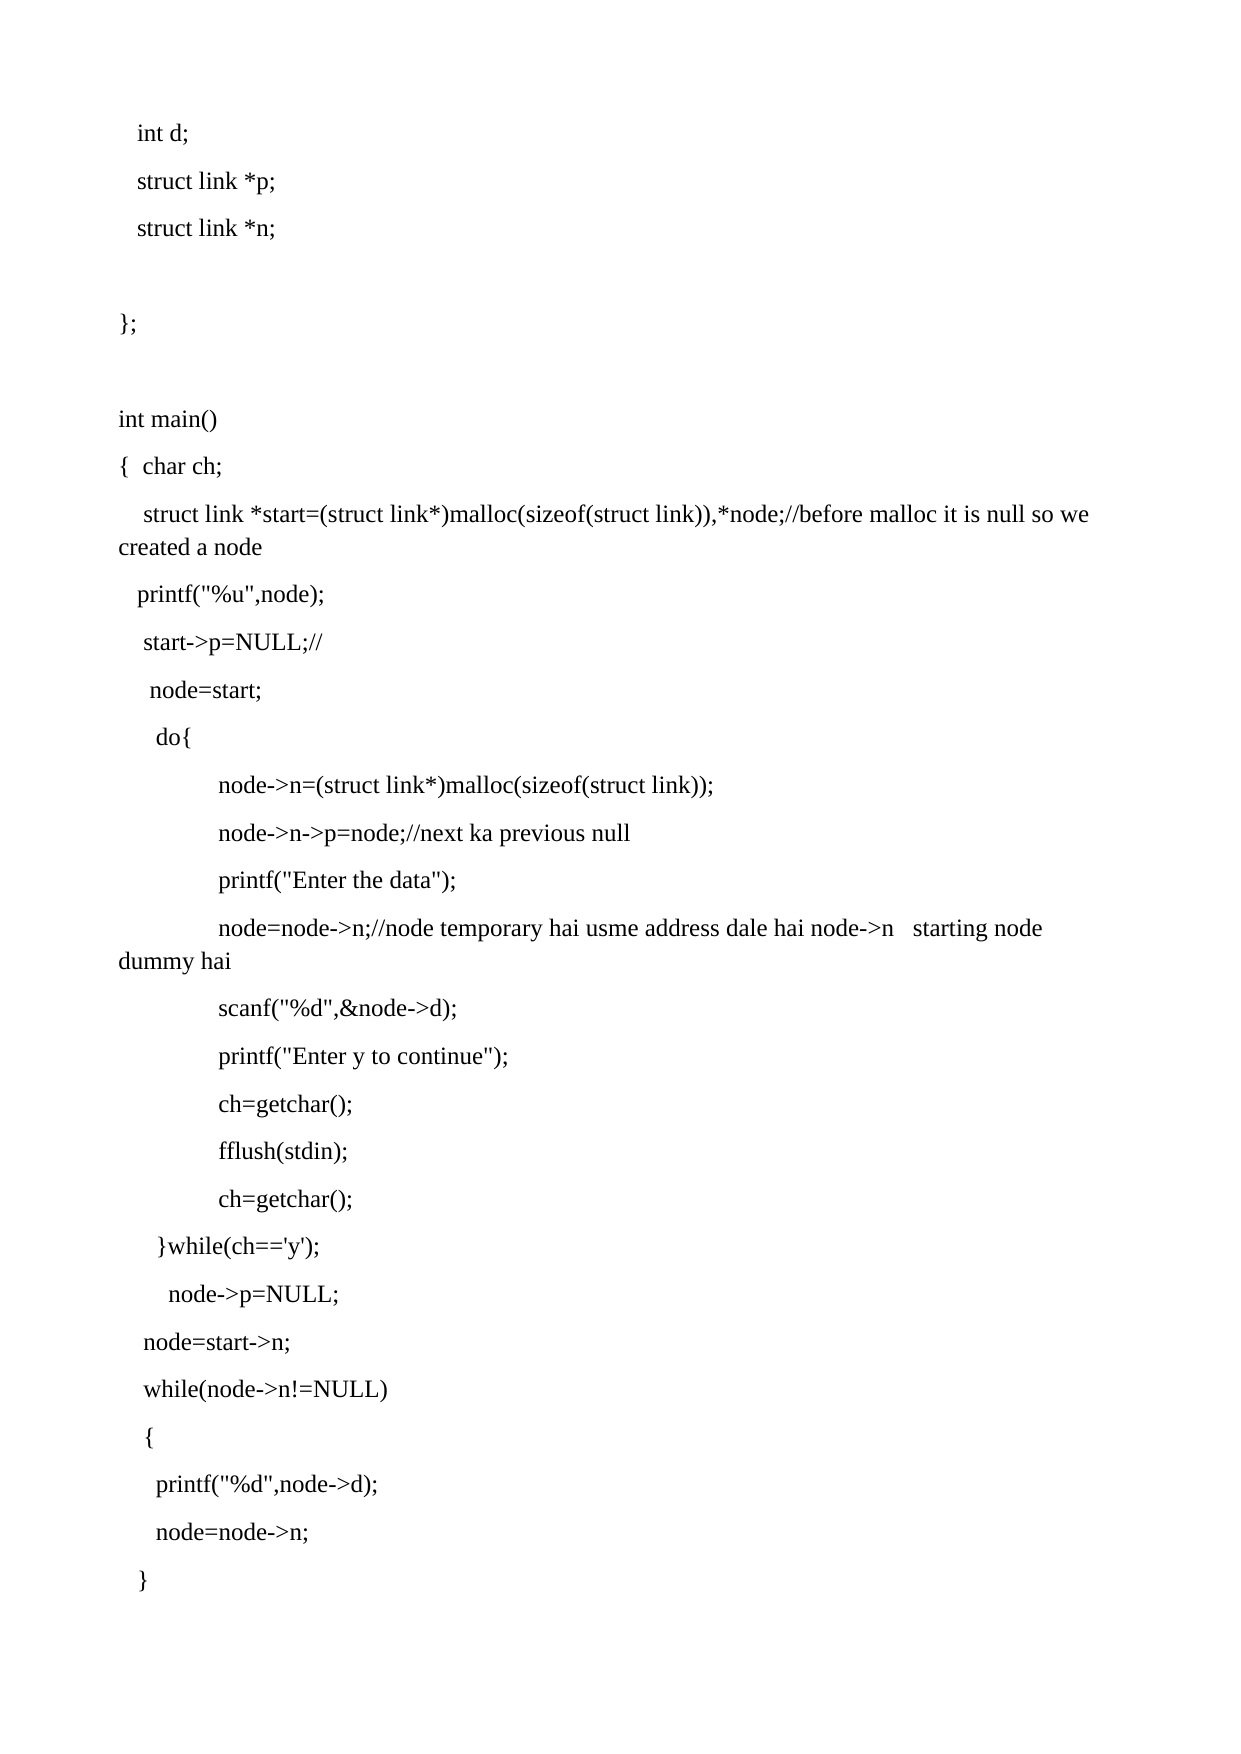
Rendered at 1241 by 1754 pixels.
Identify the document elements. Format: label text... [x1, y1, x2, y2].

text start->p=NULL;// [118, 627, 1122, 656]
text { char ch; [118, 451, 1122, 480]
text printf("%d",node->d); [118, 1469, 1122, 1498]
text printf("Enter y to continue"); [118, 1041, 1122, 1070]
text node->n=(struct link*)malloc(sizeof(struct link)); [118, 770, 1122, 799]
text do{ [118, 722, 1122, 751]
text int d; [118, 118, 1122, 147]
text printf("%u",node); [118, 579, 1122, 608]
text ch=getchar(); [118, 1089, 1122, 1117]
text fflush(stdin); [118, 1136, 1122, 1165]
text struct link *n; [118, 213, 1122, 242]
text scanf("%d",&node->d); [118, 993, 1122, 1022]
text while(node->n!=NULL) [118, 1374, 1122, 1403]
text node=node->n; [118, 1517, 1122, 1546]
text { [118, 1422, 1122, 1451]
text int main() [118, 404, 1122, 432]
text ch=getchar(); [118, 1184, 1122, 1213]
text struct link *p; [118, 166, 1122, 194]
text node=node->n;//node temporary hai usme address dale hai node->n starting node dummy hai [118, 913, 1122, 974]
text struct link *start=(struct link*)malloc(sizeof(struct link)),*node;//before malloc it is null so we created a node [118, 499, 1122, 561]
text node=start->n; [118, 1327, 1122, 1355]
text } [118, 1565, 1122, 1593]
text }while(ch=='y'); [118, 1231, 1122, 1260]
text }; [118, 308, 1122, 337]
text node->n->p=node;//next ka previous null [118, 818, 1122, 846]
text printf("Enter the data"); [118, 865, 1122, 894]
text node->p=NULL; [118, 1279, 1122, 1308]
text node=start; [118, 675, 1122, 703]
